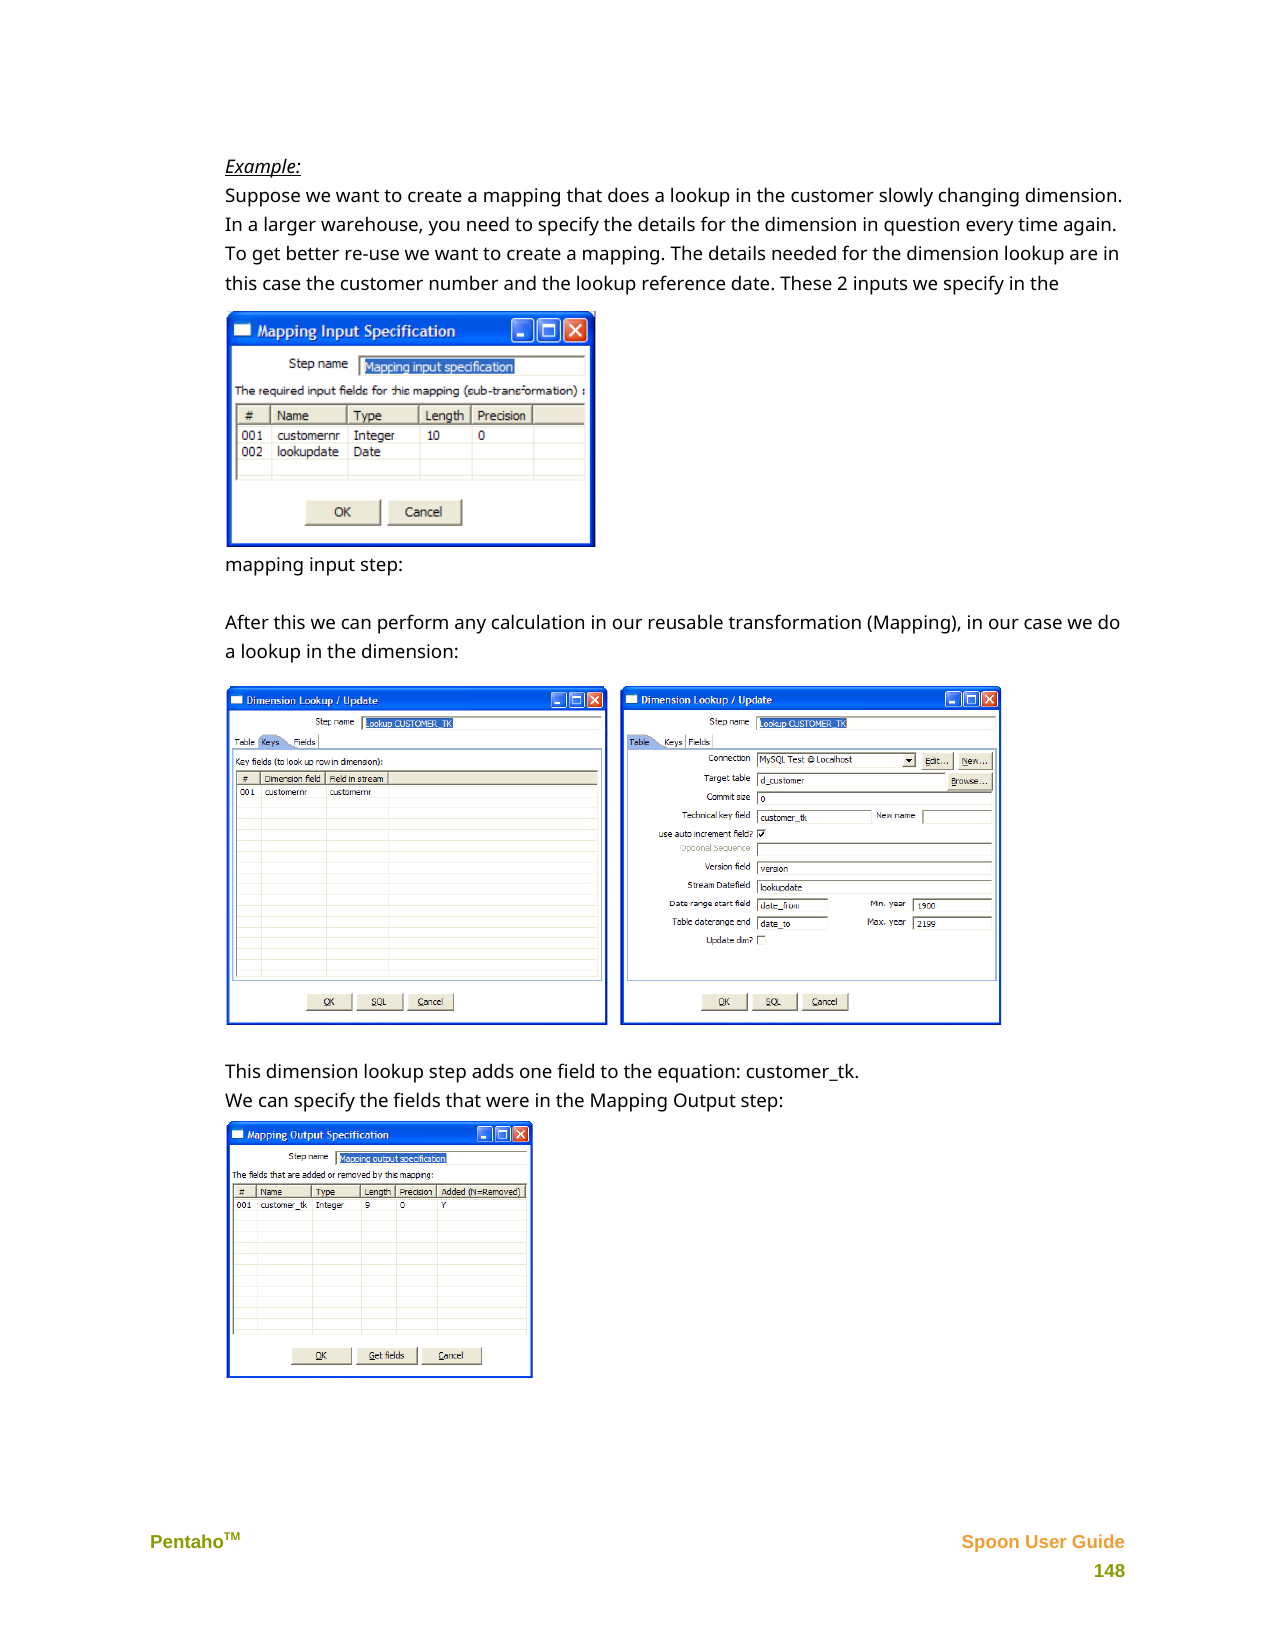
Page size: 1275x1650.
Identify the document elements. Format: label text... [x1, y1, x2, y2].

text After this we can perform any calculation in our reusable transformation (Mapping), in our case we do a lookup in the dimension: [225, 606, 1125, 665]
text Example: [225, 150, 1125, 179]
text This dimension lookup step adds one field to the equation: customer_tk. [225, 1055, 1125, 1084]
text We can specify the fields that were in the Mapping Output step: [225, 1084, 1125, 1114]
text Suppose we want to create a mapping that does a lookup in the customer slowly changing dimension. In a larger warehouse, you need to specify the details for the dimension in question every time again. To get better re-use we want to create a mapping. The details needed for the dimension lookup are in this case the customer number and the lookup reference date. These 2 inputs we specify in the mapping input step: [225, 179, 1125, 577]
